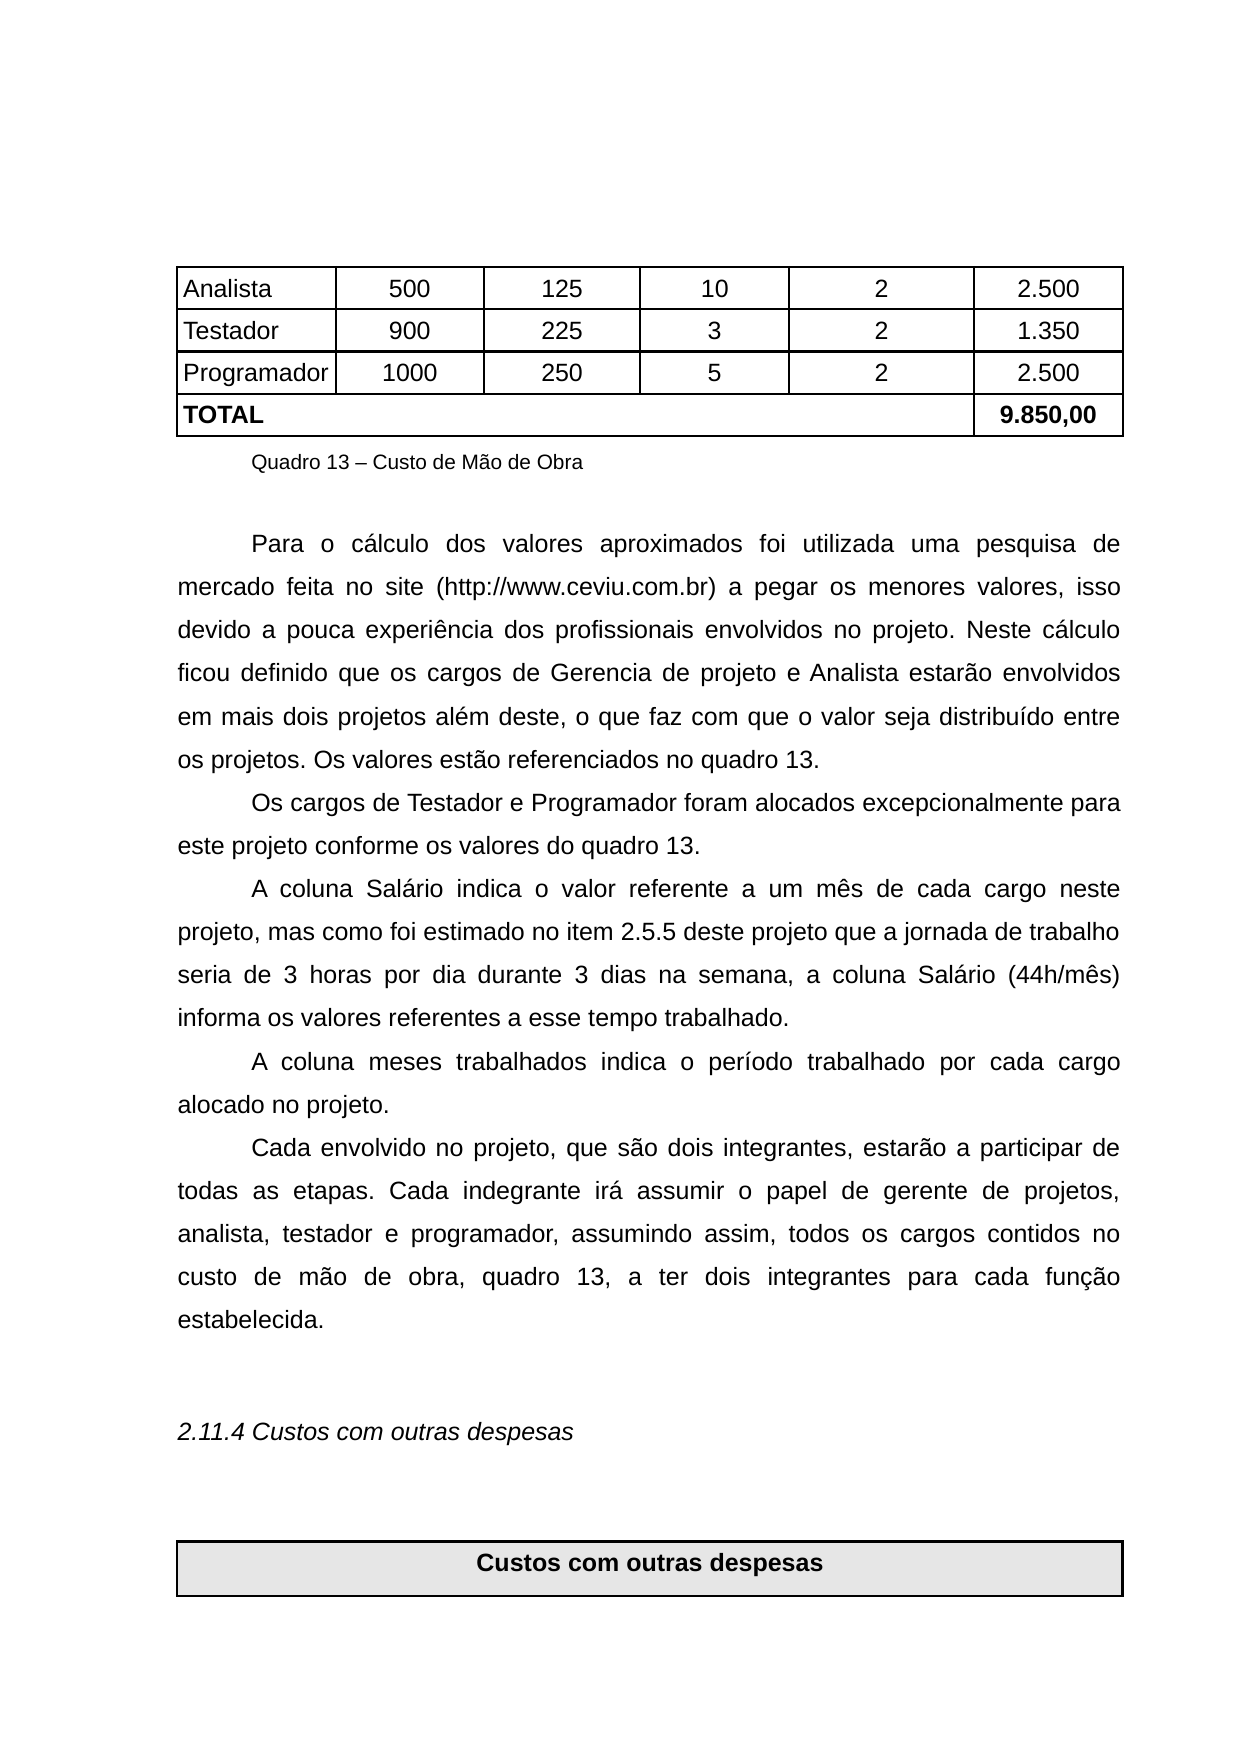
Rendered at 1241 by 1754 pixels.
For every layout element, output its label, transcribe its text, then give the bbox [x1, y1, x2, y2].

table_cell 2 [790, 310, 973, 350]
table_cell 5 [641, 353, 788, 393]
text Os cargos de Testador e Programador foram alocados excepcionalmente para este projeto conforme os valores do quadro 13. [177, 788, 1122, 860]
table_header Custos com outras despesas [178, 1543, 1121, 1595]
table_cell 2 [790, 268, 973, 308]
subtitle 2.11.4 Custos com outras despesas [177, 1417, 1122, 1445]
table_cell 225 [485, 310, 639, 350]
table_cell 500 [337, 268, 483, 308]
text Cada envolvido no projeto, que são dois integrantes, estarão a participar de todas as etapas. Cada indegrante irá assumir o papel de gerente de projetos, analista, testador e programador, assumindo assim, todos os cargos contidos no custo de mão de obra, quadro 13, a ter dois integrantes para cada função estabelecida. [177, 1133, 1122, 1334]
table_cell 3 [641, 310, 788, 350]
text A coluna Salário indica o valor referente a um mês de cada cargo neste projeto, mas como foi estimado no item 2.5.5 deste projeto que a jornada de trabalho seria de 3 horas por dia durante 3 dias na semana, a coluna Salário (44h/mês) informa os valores referentes a esse tempo trabalhado. [177, 874, 1122, 1032]
table_cell 250 [485, 353, 639, 393]
text Quadro 13 – Custo de Mão de Obra [177, 449, 1122, 473]
table_cell 1.350 [975, 310, 1122, 350]
text A coluna meses trabalhados indica o período trabalhado por cada cargo alocado no projeto. [177, 1047, 1122, 1118]
table_cell 900 [337, 310, 483, 350]
table_cell 10 [641, 268, 788, 308]
table_cell 2 [790, 353, 973, 393]
table_cell Testador [178, 310, 335, 350]
table_cell Programador [178, 353, 335, 393]
table_cell 1000 [337, 353, 483, 393]
table_cell 125 [485, 268, 639, 308]
table_cell Analista [178, 268, 335, 308]
text Para o cálculo dos valores aproximados foi utilizada uma pesquisa de mercado feita no site (http://www.ceviu.com.br) a pegar os menores valores, isso devido a pouca experiência dos profissionais envolvidos no projeto. Neste cálculo ficou definido que os cargos de Gerencia de projeto e Analista estarão envolvidos em mais dois projetos além deste, o que faz com que o valor seja distribuído entre os projetos. Os valores estão referenciados no quadro 13. [177, 529, 1122, 773]
table_cell 2.500 [975, 353, 1122, 393]
table_cell TOTAL [178, 395, 973, 435]
table_cell 2.500 [975, 268, 1122, 308]
table_cell 9.850,00 [975, 395, 1122, 435]
